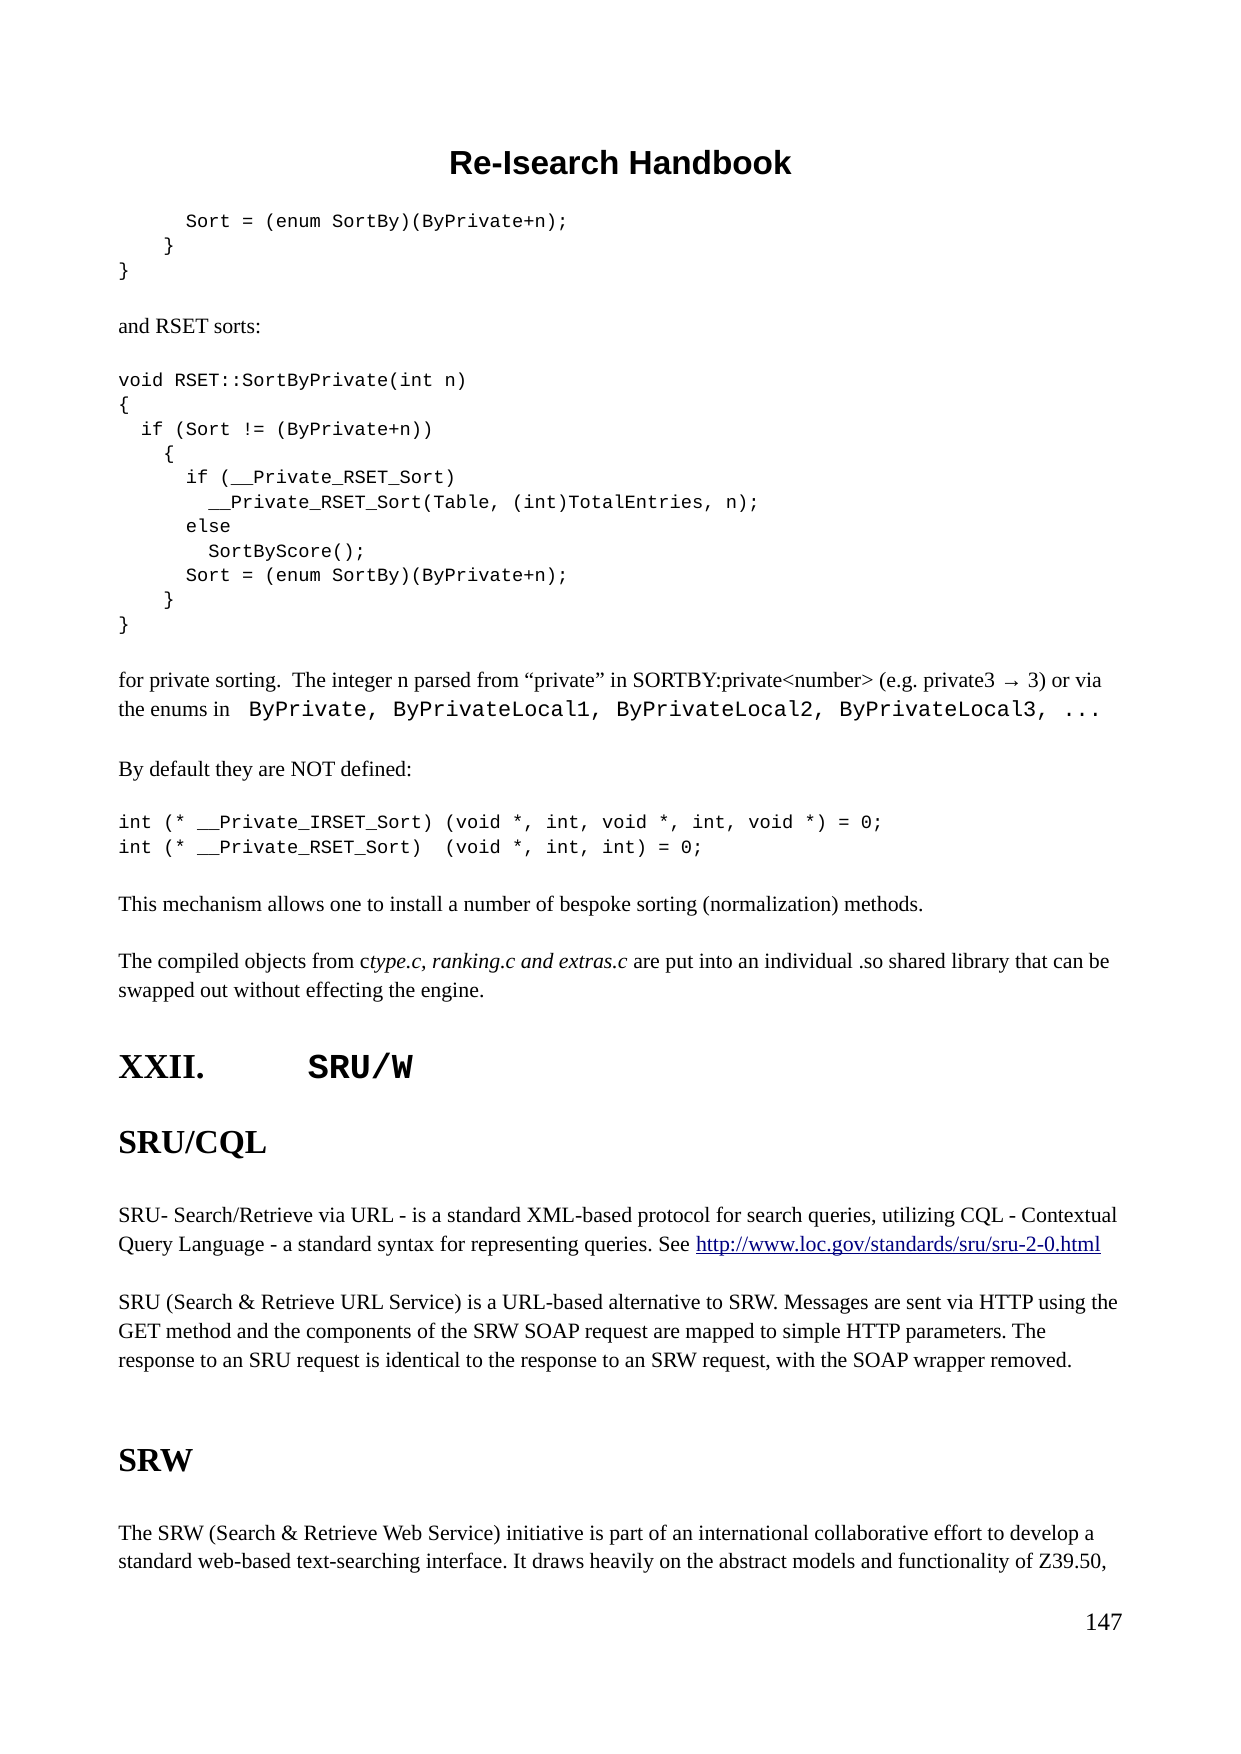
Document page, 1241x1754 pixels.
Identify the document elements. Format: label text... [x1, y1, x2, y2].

text void RSET::SortByPrivate(int n) [118, 371, 1122, 392]
text and RSET sorts: [118, 313, 1122, 338]
text SortByScore(); [118, 541, 1122, 563]
text The compiled objects from ctype.c, ranking.c and extras.c are put into an individual .so shared library that can be swapped out without effecting the engine. [118, 948, 1122, 1002]
text } [118, 260, 1122, 282]
text if (Sort != (ByPrivate+n)) [118, 419, 1122, 441]
text int (* __Private_IRSET_Sort) (void *, int, void *, int, void *) = 0; [118, 813, 1122, 834]
text } [118, 590, 1122, 611]
text if (__Private_RSET_Sort) [118, 468, 1122, 489]
text SRU- Search/Retrieve via URL - is a standard XML-based protocol for search queries, utilizing CQL - Contextual Query Language - a standard syntax for representing queries. See http://www.loc.gov/standards/sru/sru-2-0.html [118, 1202, 1122, 1256]
text { [118, 444, 1122, 465]
subtitle SRU/CQL [118, 1122, 1122, 1161]
text This mechanism allows one to install a number of bespoke sorting (normalization) methods. [118, 891, 1122, 916]
text else [118, 517, 1122, 538]
text SRU (Search & Retrieve URL Service) is a URL-based alternative to SRW. Messages are sent via HTTP using the GET method and the components of the SRW SOAP request are mapped to simple HTTP parameters. The response to an SRU request is identical to the response to an SRW request, with the SOAP wrapper removed. [118, 1289, 1122, 1372]
text The SRW (Search & Retrieve Web Service) initiative is part of an international collaborative effort to develop a standard web-based text-searching interface. It draws heavily on the abstract models and functionality of Z39.50, [118, 1519, 1122, 1574]
text By default they are NOT defined: [118, 756, 1122, 781]
text } [118, 614, 1122, 636]
text Sort = (enum SortBy)(ByPrivate+n); [118, 212, 1122, 233]
text for private sorting. The integer n parsed from “private” in SORTBY:private<number> (e.g. private3 → 3) or via the enums in ByPrivate, ByPrivateLocal1, ByPrivateLocal2, ByPrivateLocal3, ... [118, 667, 1122, 723]
text int (* __Private_RSET_Sort) (void *, int, int) = 0; [118, 838, 1122, 859]
text Sort = (enum SortBy)(ByPrivate+n); [118, 566, 1122, 587]
text { [118, 395, 1122, 416]
subtitle SRU/W [118, 1046, 1122, 1089]
subtitle SRW [118, 1440, 1122, 1478]
text __Private_RSET_Sort(Table, (int)TotalEntries, n); [118, 493, 1122, 514]
text } [118, 236, 1122, 257]
